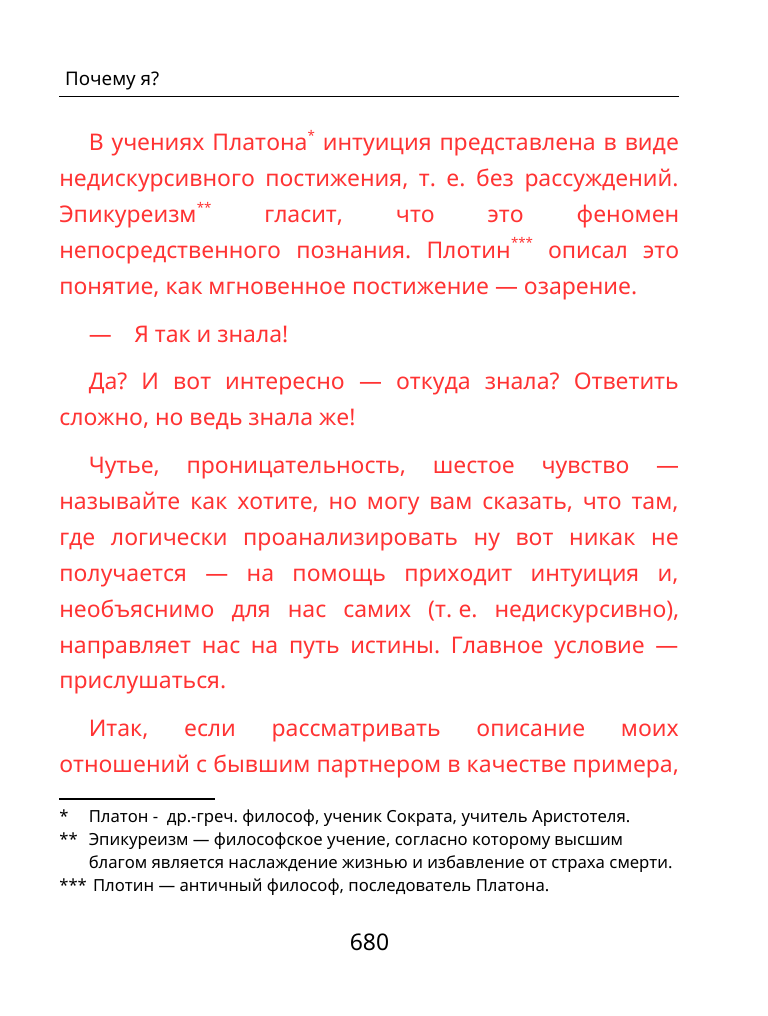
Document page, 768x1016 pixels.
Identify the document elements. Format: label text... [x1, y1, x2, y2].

text В учениях Платона интуиция представлена в виде недискурсивного постижения, т. е. без рассуждений. Эпикуреизм гласит, что это феномен непосредственного познания. Плотин описал это понятие, как мгновенное постижение — озарение. [59, 126, 679, 301]
text Да? И вот интересно — откуда знала? Ответить сложно, но ведь знала же! [59, 365, 679, 432]
text Чутье, проницательность, шестое чувство — называйте как хотите, но могу вам сказать, что там, где логически проанализировать ну вот никак не получается — на помощь приходит интуиция и, необъяснимо для нас самих (т. е. недискурсивно), направляет нас на путь истины. Главное условие — прислушаться. [59, 449, 679, 696]
list Я так и знала! [59, 317, 679, 349]
text Итак, если рассматривать описание моих отношений с бывшим партнером в качестве примера, [59, 712, 679, 779]
text Плотин — античный философ, последователь Платона. [59, 873, 679, 896]
text Эпикуреизм — философское учение, согласно которому высшим благом является наслаждение жизнью и избавление от страха смерти. [59, 828, 679, 873]
text Платон - др.-греч. философ, ученик Сократа, учитель Аристотеля. [59, 805, 679, 828]
